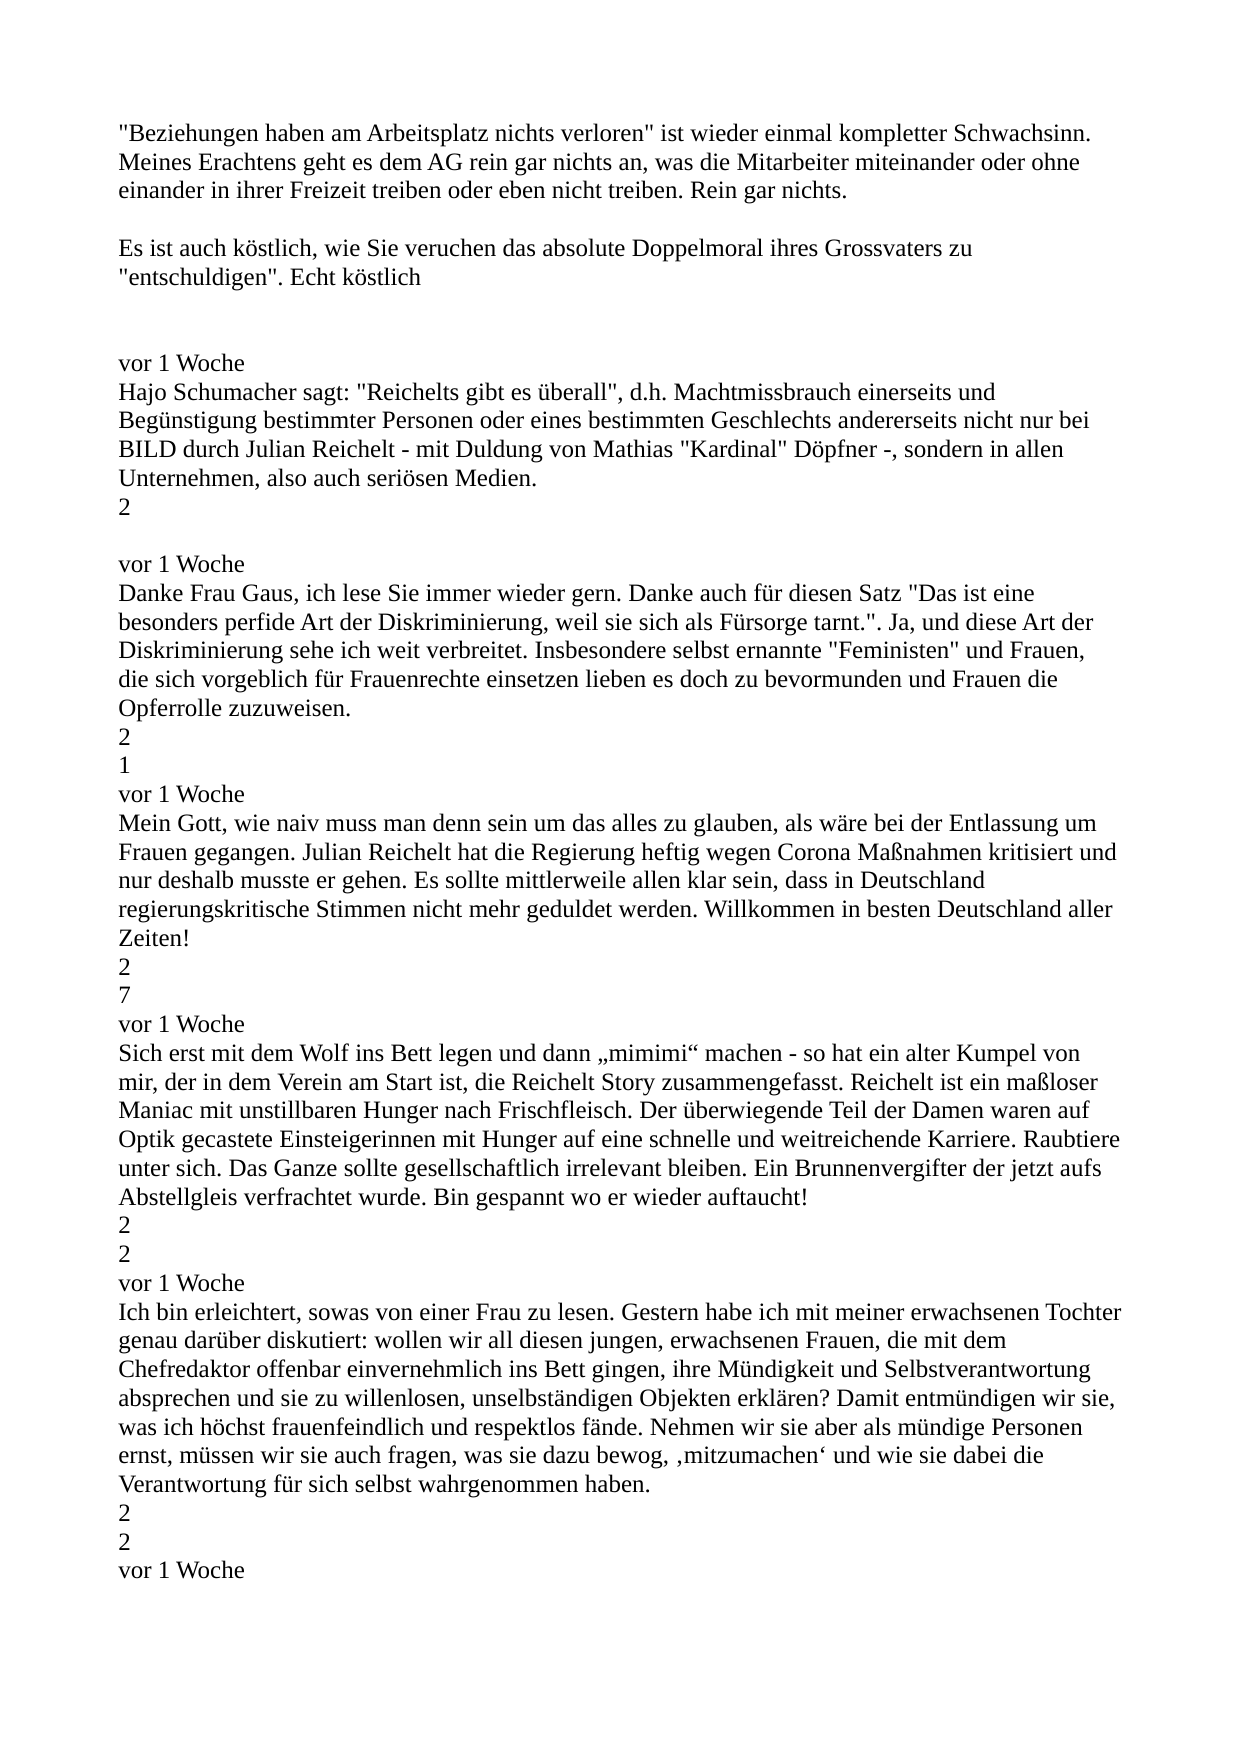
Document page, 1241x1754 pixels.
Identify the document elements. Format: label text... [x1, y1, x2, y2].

text Hajo Schumacher sagt: "Reichelts gibt es überall", d.h. Machtmissbrauch einerseits und Begünstigung bestimmter Personen oder eines bestimmten Geschlechts andererseits nicht nur bei BILD durch Julian Reichelt - mit Duldung von Mathias "Kardinal" Döpfner -, sondern in allen Unternehmen, also auch seriösen Medien. [118, 377, 1122, 492]
text Es ist auch köstlich, wie Sie veruchen das absolute Doppelmoral ihres Grossvaters zu "entschuldigen". Echt köstlich [118, 233, 1122, 291]
text 2 [118, 952, 1122, 981]
text vor 1 Woche [118, 549, 1122, 578]
text 7 [118, 981, 1122, 1009]
text vor 1 Woche [118, 1268, 1122, 1297]
text Danke Frau Gaus, ich lese Sie immer wieder gern. Danke auch für diesen Satz "Das ist eine besonders perfide Art der Diskriminierung, weil sie sich als Fürsorge tarnt.". Ja, und diese Art der Diskriminierung sehe ich weit verbreitet. Insbesondere selbst ernannte "Feministen" und Frauen, die sich vorgeblich für Frauenrechte einsetzen lieben es doch zu bevormunden und Frauen die Opferrolle zuzuweisen. [118, 578, 1122, 722]
text 2 [118, 1527, 1122, 1556]
text 1 [118, 751, 1122, 779]
text "Beziehungen haben am Arbeitsplatz nichts verloren" ist wieder einmal kompletter Schwachsinn. Meines Erachtens geht es dem AG rein gar nichts an, was die Mitarbeiter miteinander oder ohne einander in ihrer Freizeit treiben oder eben nicht treiben. Rein gar nichts. [118, 118, 1122, 204]
text vor 1 Woche [118, 348, 1122, 377]
text 2 [118, 722, 1122, 751]
text vor 1 Woche [118, 1556, 1122, 1584]
text 2 [118, 1211, 1122, 1239]
text Sich erst mit dem Wolf ins Bett legen und dann „mimimi“ machen - so hat ein alter Kumpel von mir, der in dem Verein am Start ist, die Reichelt Story zusammengefasst. Reichelt ist ein maßloser Maniac mit unstillbaren Hunger nach Frischfleisch. Der überwiegende Teil der Damen waren auf Optik gecastete Einsteigerinnen mit Hunger auf eine schnelle und weitreichende Karriere. Raubtiere unter sich. Das Ganze sollte gesellschaftlich irrelevant bleiben. Ein Brunnenvergifter der jetzt aufs Abstellgleis verfrachtet wurde. Bin gespannt wo er wieder auftaucht! [118, 1038, 1122, 1211]
text Ich bin erleichtert, sowas von einer Frau zu lesen. Gestern habe ich mit meiner erwachsenen Tochter genau darüber diskutiert: wollen wir all diesen jungen, erwachsenen Frauen, die mit dem Chefredaktor offenbar einvernehmlich ins Bett gingen, ihre Mündigkeit und Selbstverantwortung absprechen und sie zu willenlosen, unselbständigen Objekten erklären? Damit entmündigen wir sie, was ich höchst frauenfeindlich und respektlos fände. Nehmen wir sie aber als mündige Personen ernst, müssen wir sie auch fragen, was sie dazu bewog, ‚mitzumachen‘ und wie sie dabei die Verantwortung für sich selbst wahrgenommen haben. [118, 1297, 1122, 1498]
text vor 1 Woche [118, 779, 1122, 808]
text 2 [118, 492, 1122, 521]
text Mein Gott, wie naiv muss man denn sein um das alles zu glauben, als wäre bei der Entlassung um Frauen gegangen. Julian Reichelt hat die Regierung heftig wegen Corona Maßnahmen kritisiert und nur deshalb musste er gehen. Es sollte mittlerweile allen klar sein, dass in Deutschland regierungskritische Stimmen nicht mehr geduldet werden. Willkommen in besten Deutschland aller Zeiten! [118, 808, 1122, 952]
text vor 1 Woche [118, 1009, 1122, 1038]
text 2 [118, 1498, 1122, 1527]
text 2 [118, 1239, 1122, 1268]
